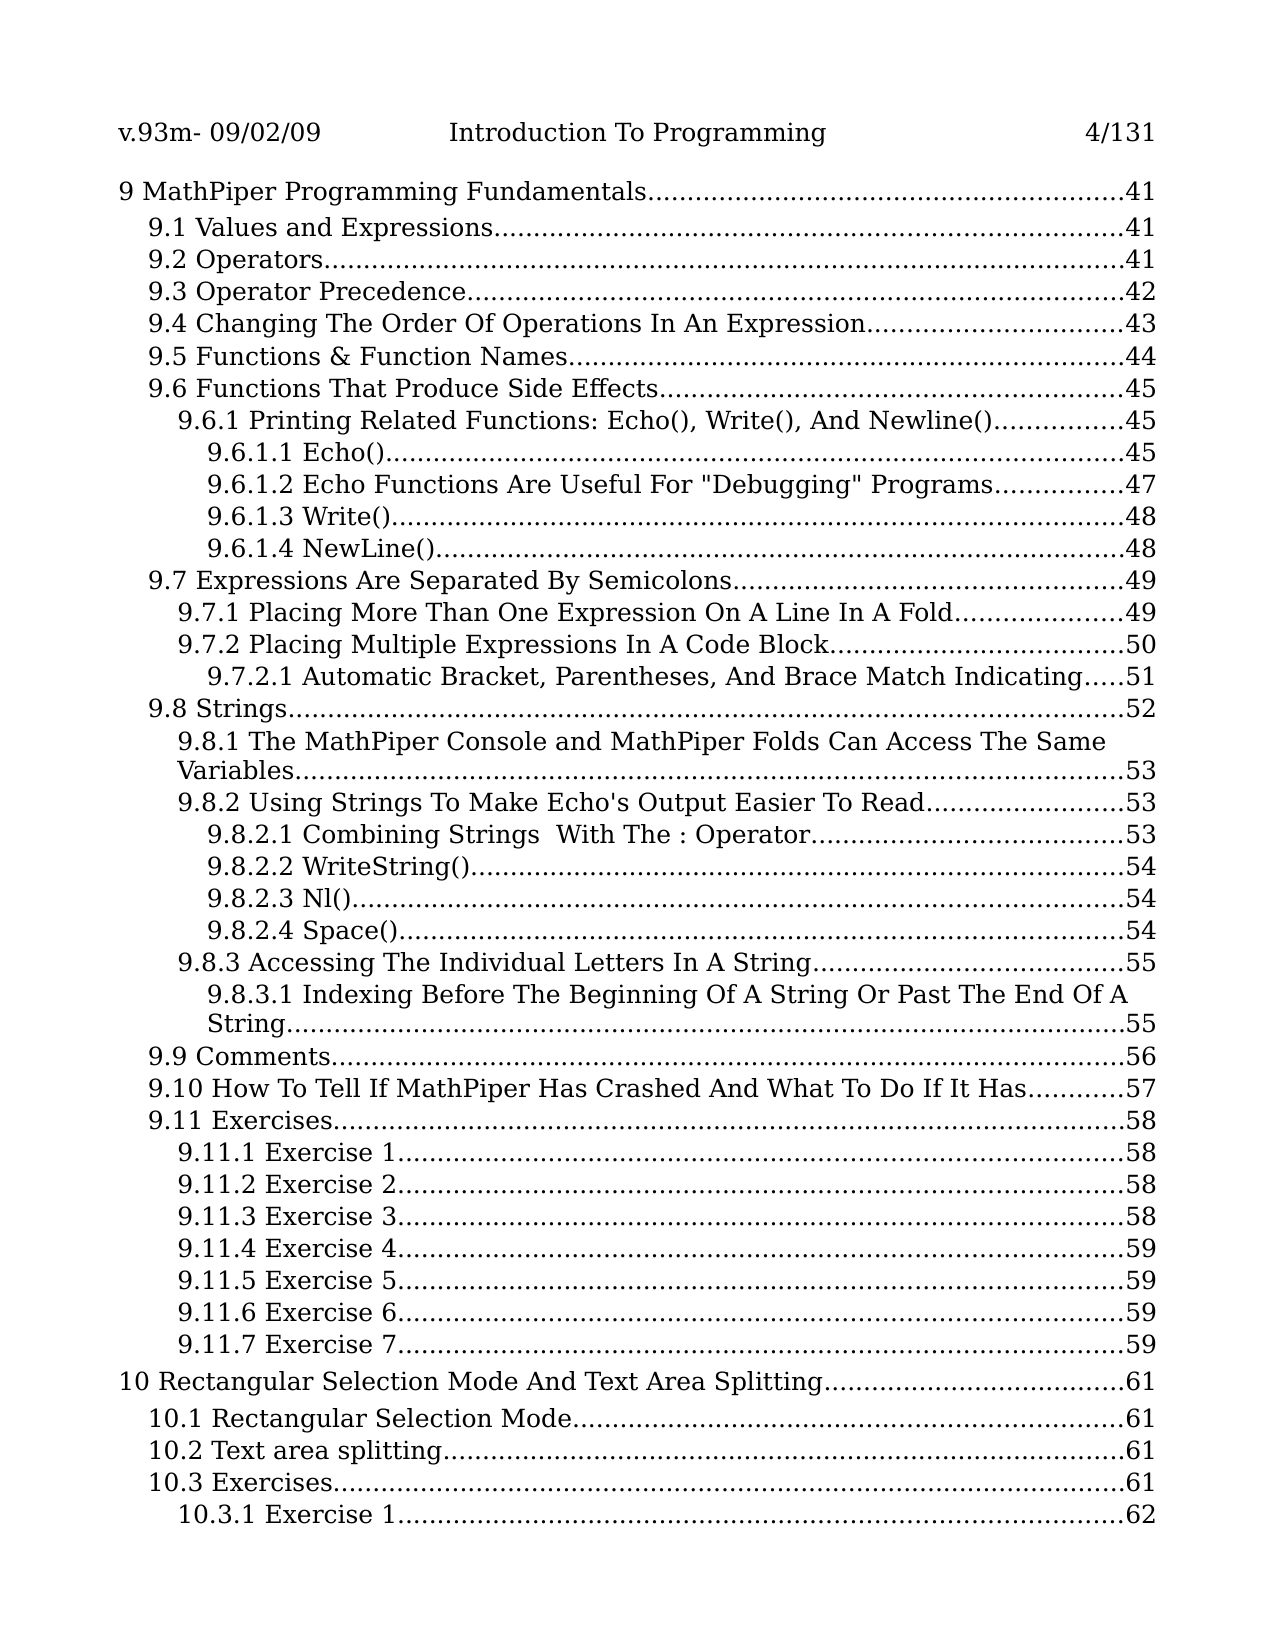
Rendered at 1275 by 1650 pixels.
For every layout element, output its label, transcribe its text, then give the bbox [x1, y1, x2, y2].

text 9.8 Strings 52 [148, 695, 1157, 724]
text 9.6.1.3 Write() 48 [207, 502, 1157, 531]
text 9.8.3 Accessing The Individual Letters In A String 55 [177, 948, 1157, 978]
text 9.8.2.4 Space() 54 [207, 916, 1157, 946]
text 9.1 Values and Expressions 41 [148, 213, 1157, 243]
text 9.7.2 Placing Multiple Expressions In A Code Block 50 [177, 631, 1157, 660]
text 9.7.1 Placing More Than One Expression On A Line In A Fold 49 [177, 598, 1157, 628]
text 9.11.5 Exercise 5 59 [177, 1266, 1157, 1296]
text 9.10 How To Tell If MathPiper Has Crashed And What To Do If It Has 57 [148, 1074, 1157, 1103]
text 9.8.2.2 WriteString() 54 [207, 852, 1157, 881]
text 9.6.1.4 NewLine() 48 [207, 534, 1157, 563]
text 9.8.2.1 Combining Strings With The : Operator 53 [207, 820, 1157, 849]
text 9.11.6 Exercise 6 59 [177, 1298, 1157, 1328]
text 9.8.2.3 Nl() 54 [207, 884, 1157, 913]
text 9.7 Expressions Are Separated By Semicolons 49 [148, 566, 1157, 596]
text 9.5 Functions & Function Names 44 [148, 342, 1157, 371]
text 9.3 Operator Precedence 42 [148, 278, 1157, 307]
text 9.7.2.1 Automatic Bracket, Parentheses, And Brace Match Indicating 51 [207, 663, 1157, 692]
text 9.11.2 Exercise 2 58 [177, 1170, 1157, 1199]
text 10 Rectangular Selection Mode And Text Area Splitting 61 [118, 1367, 1157, 1396]
text 9.6.1.1 Echo() 45 [207, 438, 1157, 467]
text 9.11 Exercises 58 [148, 1106, 1157, 1135]
text 10.1 Rectangular Selection Mode 61 [148, 1404, 1157, 1433]
text 9 MathPiper Programming Fundamentals 41 [118, 177, 1157, 206]
text 9.11.7 Exercise 7 59 [177, 1331, 1157, 1360]
text 10.3 Exercises 61 [148, 1468, 1157, 1497]
text 9.11.1 Exercise 1 58 [177, 1138, 1157, 1167]
text 10.3.1 Exercise 1 62 [177, 1500, 1157, 1529]
text 9.6.1 Printing Related Functions: Echo(), Write(), And Newline() 45 [177, 406, 1157, 435]
text 9.6.1.2 Echo Functions Are Useful For "Debugging" Programs 47 [207, 470, 1157, 499]
text 9.11.4 Exercise 4 59 [177, 1234, 1157, 1263]
text 9.8.1 The MathPiper Console and MathPiper Folds Can Access The Same Variables 53 [177, 727, 1157, 785]
text 9.8.3.1 Indexing Before The Beginning Of A String Or Past The End Of A String 55 [207, 981, 1157, 1039]
text 9.9 Comments 56 [148, 1042, 1157, 1071]
text 10.2 Text area splitting 61 [148, 1436, 1157, 1465]
text 9.8.2 Using Strings To Make Echo's Output Easier To Read 53 [177, 788, 1157, 817]
text 9.11.3 Exercise 3 58 [177, 1202, 1157, 1231]
text 9.4 Changing The Order Of Operations In An Expression 43 [148, 310, 1157, 339]
text 9.6 Functions That Produce Side Effects 45 [148, 374, 1157, 403]
text 9.2 Operators 41 [148, 246, 1157, 275]
